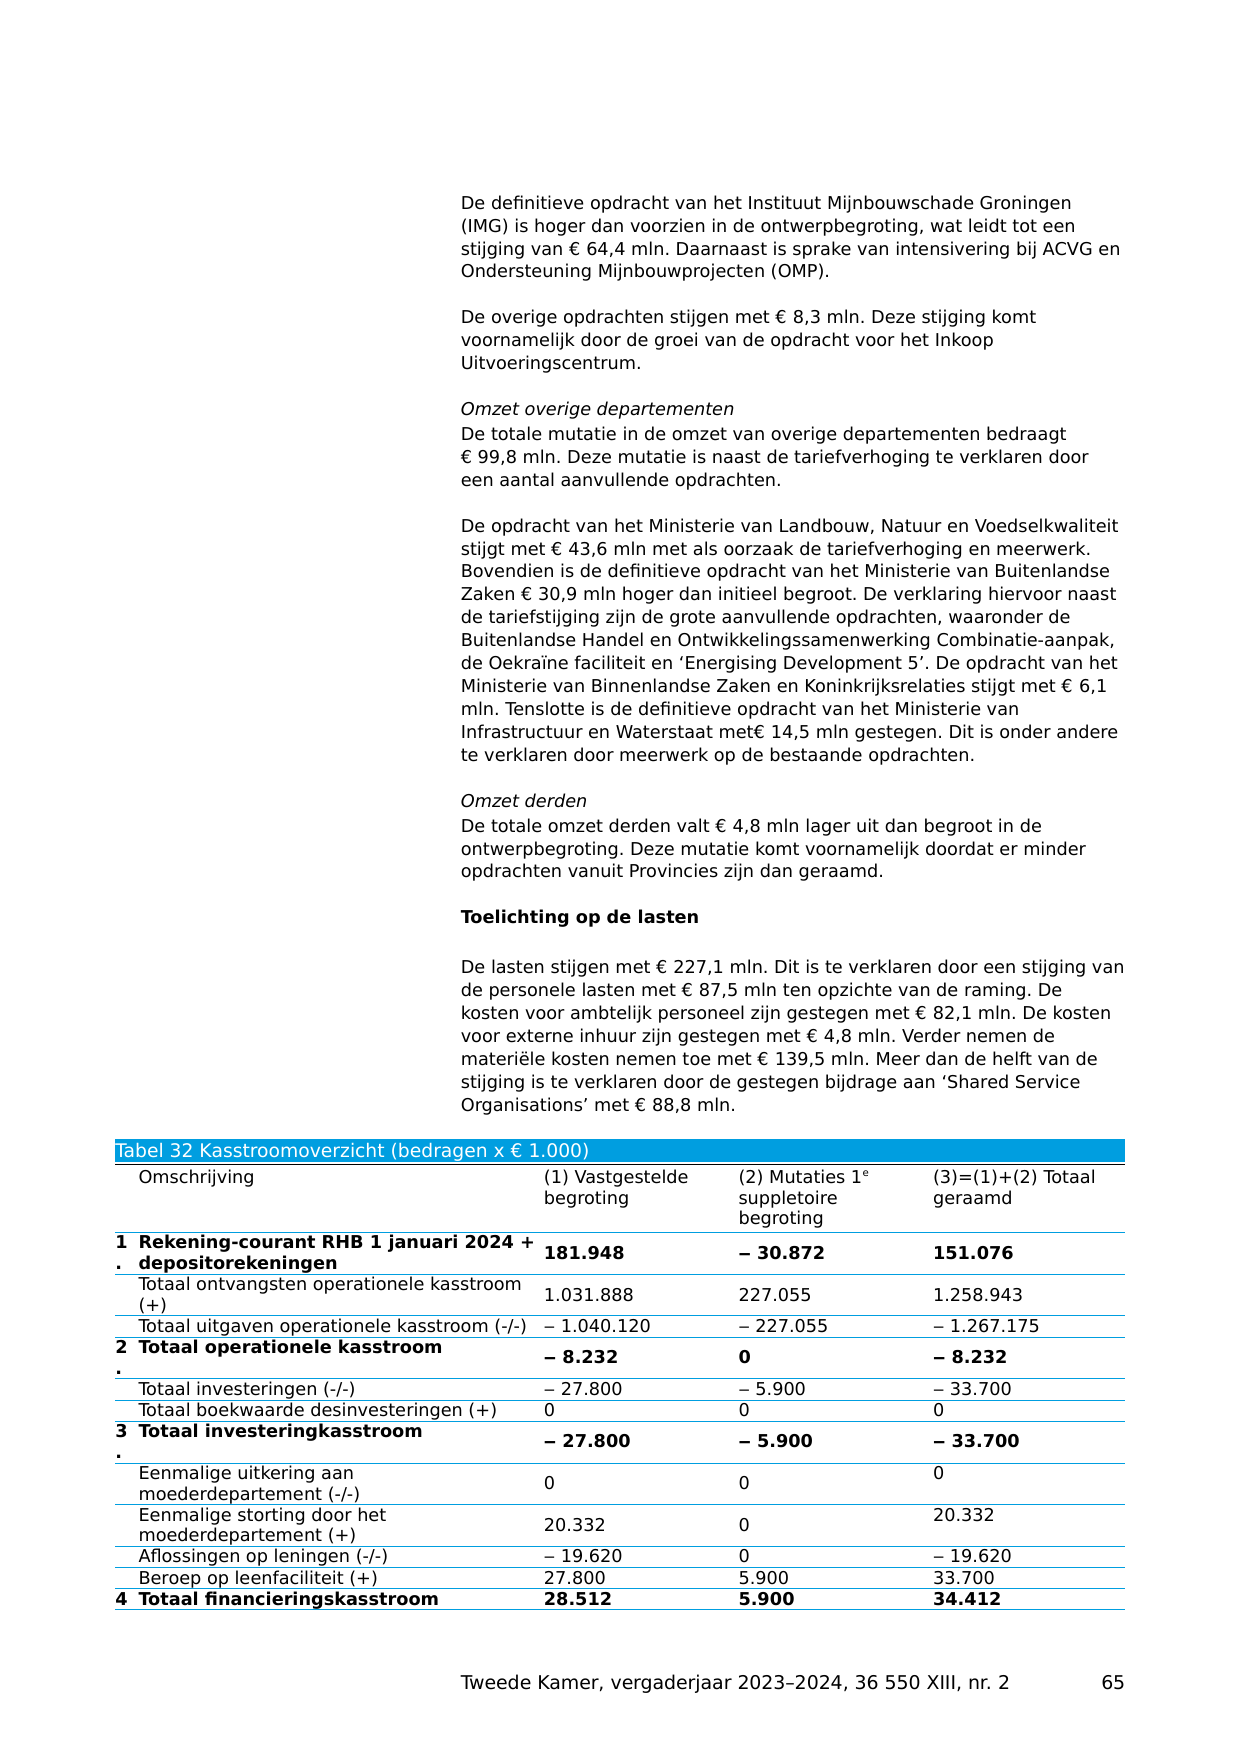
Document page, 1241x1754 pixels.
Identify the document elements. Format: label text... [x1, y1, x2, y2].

text De lasten stijgen met € 227,1 mln. Dit is te verklaren door een stijging van de personele lasten met € 87,5 mln ten opzichte van de raming. De kosten voor ambtelijk personeel zijn gestegen met € 82,1 mln. De kosten voor externe inhuur zijn gestegen met € 4,8 mln. Verder nemen de materiële kosten nemen toe met € 139,5 mln. Meer dan de helft van de stijging is te verklaren door de gestegen bijdrage aan ‘Shared Service Organisations’ met € 88,8 mln. [461, 955, 1125, 1116]
table_cell [115, 1165, 135, 1232]
table_cell 5.900 [735, 1568, 930, 1588]
table_cell ‒ 1.267.175 [930, 1316, 1125, 1337]
text Omzet overige departementen [461, 397, 1125, 420]
table_cell 0 [930, 1401, 1125, 1421]
table_cell 2. [115, 1338, 135, 1378]
table_cell [115, 1505, 135, 1546]
text Toelichting op de lasten [461, 905, 1125, 928]
table_cell ‒ 19.620 [541, 1547, 735, 1567]
table_cell 181.948 [541, 1233, 735, 1274]
table_cell ‒ 27.800 [541, 1379, 735, 1399]
table_cell 3. [115, 1422, 135, 1462]
table_cell 151.076 [930, 1233, 1125, 1274]
text De totale mutatie in de omzet van overige departementen bedraagt € 99,8 mln. Deze mutatie is naast de tariefverhoging te verklaren door een aantal aanvullende opdrachten. [461, 422, 1125, 491]
table_cell [115, 1401, 135, 1421]
table_cell 0 [930, 1464, 1125, 1504]
table_cell Totaal investeringen (-/-) [135, 1379, 541, 1399]
table_cell [115, 1568, 135, 1588]
table_cell 20.332 [541, 1505, 735, 1546]
table_cell 1.258.943 [930, 1275, 1125, 1315]
table_cell Aflossingen op leningen (-/-) [135, 1547, 541, 1567]
table_cell Beroep op leenfaciliteit (+) [135, 1568, 541, 1588]
table_cell [115, 1275, 135, 1315]
table_cell 0 [735, 1547, 930, 1567]
table_cell Totaal financieringskasstroom [135, 1589, 541, 1609]
table_cell (2) Mutaties 1e suppletoire begroting [735, 1165, 930, 1232]
table_cell 0 [735, 1464, 930, 1504]
text De opdracht van het Ministerie van Landbouw, Natuur en Voedselkwaliteit stijgt met € 43,6 mln met als oorzaak de tariefverhoging en meerwerk. Bovendien is de definitieve opdracht van het Ministerie van Buitenlandse Zaken € 30,9 mln hoger dan initieel begroot. De verklaring hiervoor naast de tariefstijging zijn de grote aanvullende opdrachten, waaronder de Buitenlandse Handel en Ontwikkelingssamenwerking Combinatie-aanpak, de Oekraïne faciliteit en ‘Energising Development 5’. De opdracht van het Ministerie van Binnenlandse Zaken en Koninkrijksrelaties stijgt met € 6,1 mln. Tenslotte is de definitieve opdracht van het Ministerie van Infrastructuur en Waterstaat met€ 14,5 mln gestegen. Dit is onder andere te verklaren door meerwerk op de bestaande opdrachten. [461, 514, 1125, 766]
table_cell 5.900 [735, 1589, 930, 1609]
table_cell 28.512 [541, 1589, 735, 1609]
table_cell 0 [541, 1401, 735, 1421]
table_cell 20.332 [930, 1505, 1125, 1546]
text De totale omzet derden valt € 4,8 mln lager uit dan begroot in de ontwerpbegroting. Deze mutatie komt voornamelijk doordat er minder opdrachten vanuit Provincies zijn dan geraamd. [461, 814, 1125, 882]
table_cell 27.800 [541, 1568, 735, 1588]
table_cell 0 [735, 1338, 930, 1378]
table_cell Rekening-courant RHB 1 januari 2024 + depositorekeningen [135, 1233, 541, 1274]
table_cell [115, 1547, 135, 1567]
table_cell 0 [541, 1464, 735, 1504]
table_cell Totaal uitgaven operationele kasstroom (-/-) [135, 1316, 541, 1337]
table_cell ‒ 30.872 [735, 1233, 930, 1274]
table_cell (3)=(1)+(2) Totaal geraamd [930, 1165, 1125, 1232]
table_cell 0 [735, 1401, 930, 1421]
text De definitieve opdracht van het Instituut Mijnbouwschade Groningen (IMG) is hoger dan voorzien in de ontwerpbegroting, wat leidt tot een stijging van € 64,4 mln. Daarnaast is sprake van intensivering bij ACVG en Ondersteuning Mijnbouwprojecten (OMP). [461, 191, 1125, 282]
table_cell 34.412 [930, 1589, 1125, 1609]
table_cell 1.031.888 [541, 1275, 735, 1315]
table_cell Totaal operationele kasstroom [135, 1338, 541, 1378]
text De overige opdrachten stijgen met € 8,3 mln. Deze stijging komt voornamelijk door de groei van de opdracht voor het Inkoop Uitvoeringscentrum. [461, 305, 1125, 374]
table_cell ‒ 33.700 [930, 1379, 1125, 1399]
table_cell ‒ 8.232 [930, 1338, 1125, 1378]
table_cell [115, 1379, 135, 1399]
table_cell Eenmalige storting door het moederdepartement (+) [135, 1505, 541, 1546]
table_cell 1. [115, 1233, 135, 1274]
table_cell 4 [115, 1589, 135, 1609]
table_cell 33.700 [930, 1568, 1125, 1588]
table_cell Eenmalige uitkering aan moederdepartement (-/-) [135, 1464, 541, 1504]
table_cell ‒ 5.900 [735, 1422, 930, 1462]
table_cell ‒ 27.800 [541, 1422, 735, 1462]
table_cell Totaal boekwaarde desinvesteringen (+) [135, 1401, 541, 1421]
table_cell ‒ 5.900 [735, 1379, 930, 1399]
table_cell 227.055 [735, 1275, 930, 1315]
table_cell Omschrijving [135, 1165, 541, 1232]
table_cell 0 [735, 1505, 930, 1546]
table_cell ‒ 8.232 [541, 1338, 735, 1378]
table_cell (1) Vastgestelde begroting [541, 1165, 735, 1232]
text Omzet derden [461, 789, 1125, 812]
table_cell Totaal ontvangsten operationele kasstroom (+) [135, 1275, 541, 1315]
table_cell [115, 1464, 135, 1504]
table_cell ‒ 227.055 [735, 1316, 930, 1337]
table_cell ‒ 1.040.120 [541, 1316, 735, 1337]
table_cell ‒ 33.700 [930, 1422, 1125, 1462]
table_cell [115, 1316, 135, 1337]
table_cell Totaal investeringkasstroom [135, 1422, 541, 1462]
table_cell ‒ 19.620 [930, 1547, 1125, 1567]
